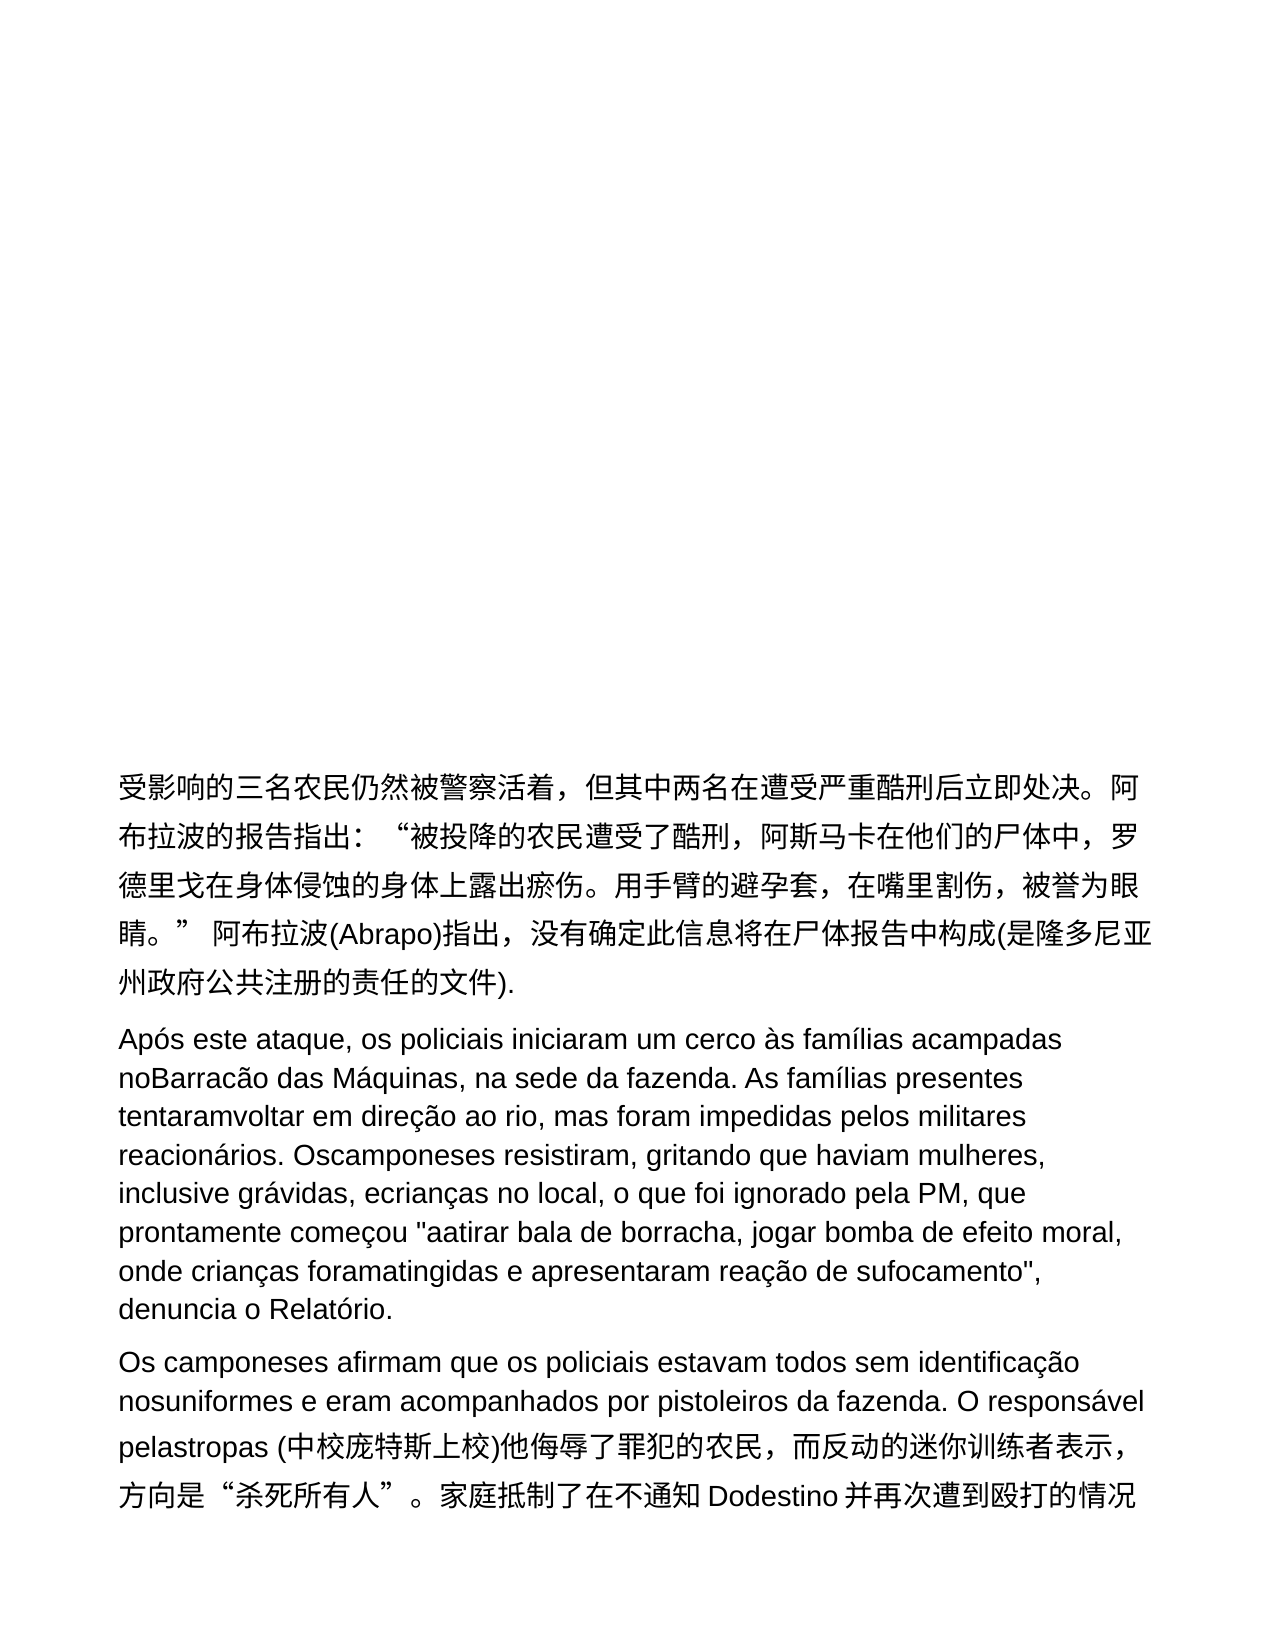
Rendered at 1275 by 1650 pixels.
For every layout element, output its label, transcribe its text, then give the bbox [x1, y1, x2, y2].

text Os camponeses afirmam que os policiais estavam todos sem identificação nosuniformes e eram acompanhados por pistoleiros da fazenda. O responsável pelastropas (中校庞特斯上校)他侮辱了罪犯的农民，而反动的迷你训练者表示，方向是“杀死所有人”。家庭抵制了在不通知Dodestino并再次遭到殴打的情况 [118, 1345, 1157, 1514]
text 受影响的三名农民仍然被警察活着，但其中两名在遭受严重酷刑后立即处决。阿布拉波的报告指出：“被投降的农民遭受了酷刑，阿斯马卡在他们的尸体中，罗德里戈在身体侵蚀的身体上露出瘀伤。用手臂的避孕套，在嘴里割伤，被誉为眼睛。” 阿布拉波(Abrapo)指出，没有确定此信息将在尸体报告中构成(是隆多尼亚州政府公共注册的责任的文件). [118, 118, 1157, 1002]
text Após este ataque, os policiais iniciaram um cerco às famílias acampadas noBarracão das Máquinas, na sede da fazenda. As famílias presentes tentaramvoltar em direção ao rio, mas foram impedidas pelos militares reacionários. Oscamponeses resistiram, gritando que haviam mulheres, inclusive grávidas, ecrianças no local, o que foi ignorado pela PM, que prontamente começou "aatirar bala de borracha, jogar bomba de efeito moral, onde crianças foramatingidas e apresentaram reação de sufocamento", denuncia o Relatório. [118, 1022, 1157, 1326]
